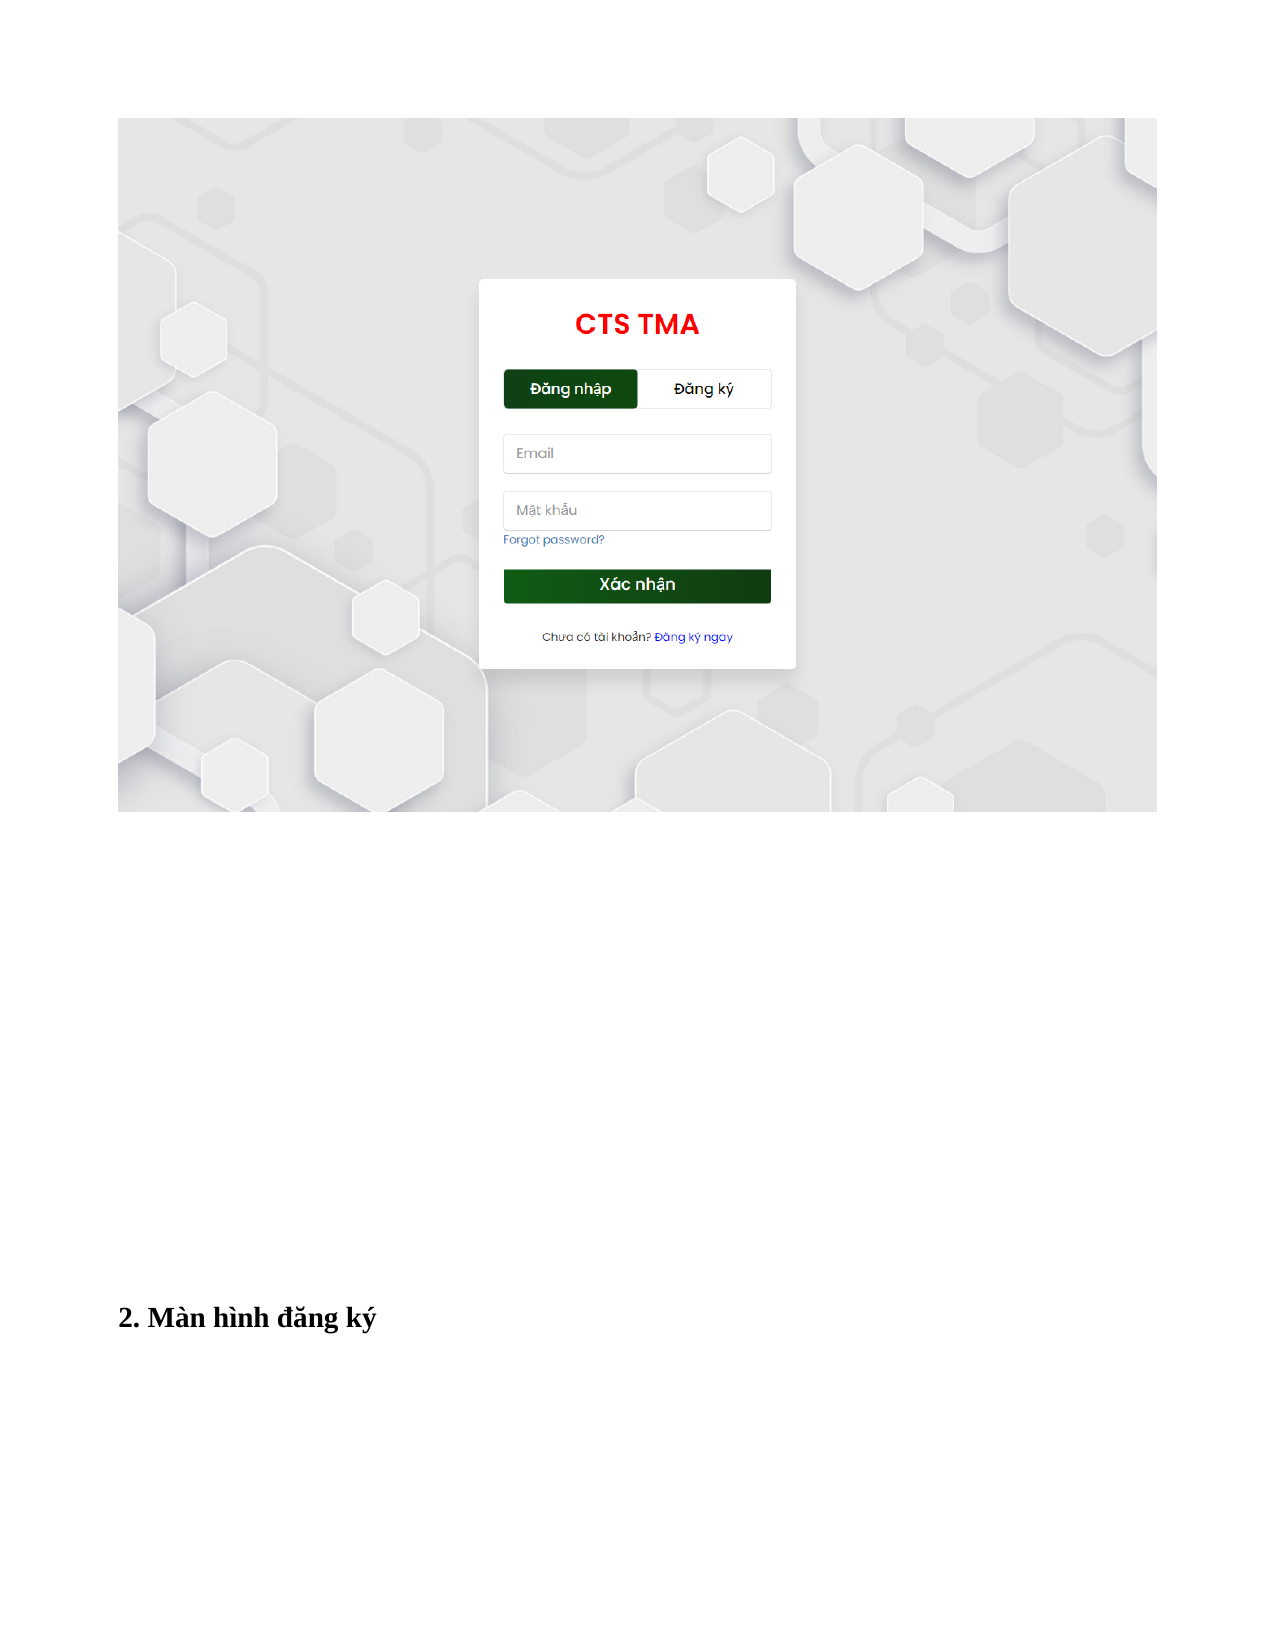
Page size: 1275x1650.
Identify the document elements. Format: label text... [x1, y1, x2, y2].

text 2. Màn hình đăng ký [118, 1300, 1157, 1334]
picture [118, 118, 1157, 812]
